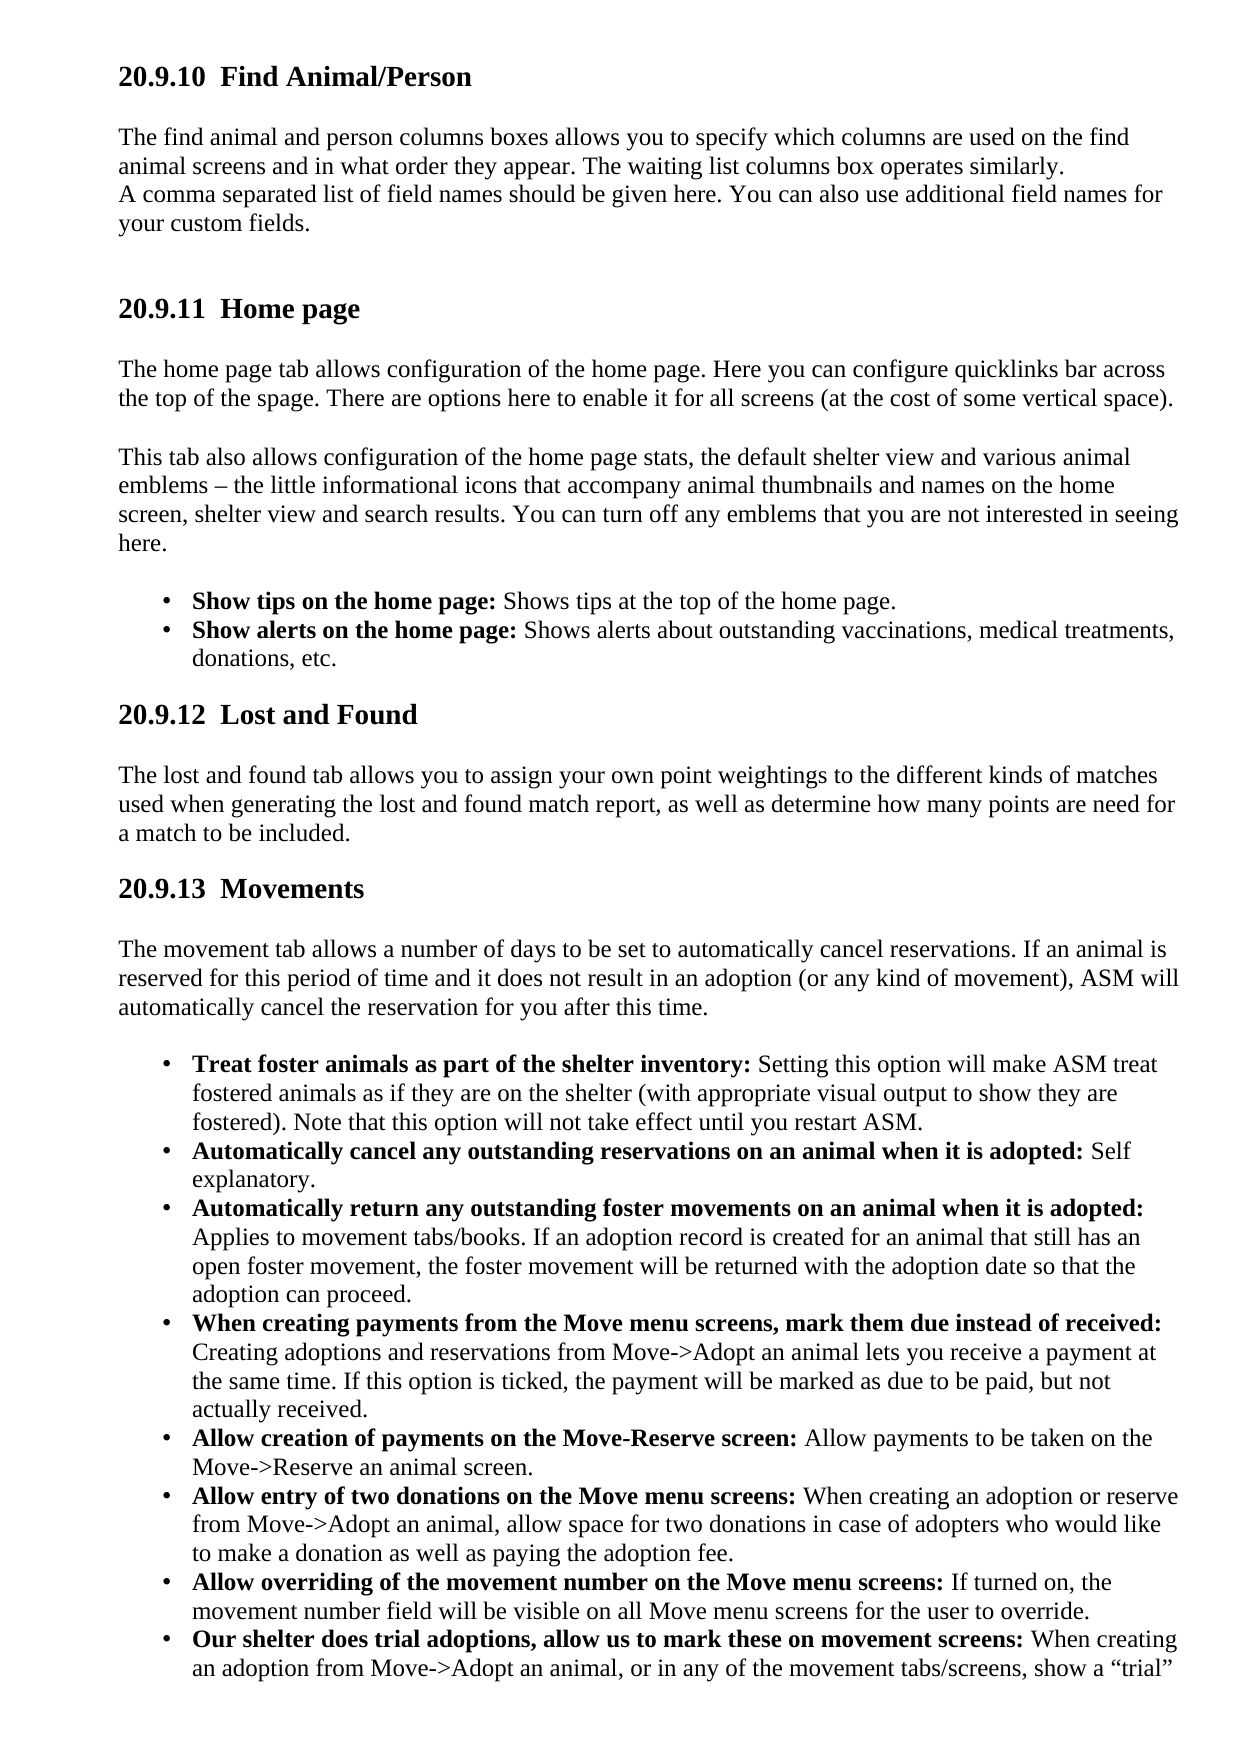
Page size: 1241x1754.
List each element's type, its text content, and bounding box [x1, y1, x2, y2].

list Our shelter does trial adoptions, allow us to mark these on movement screens: When creating an adoption from Move->Adopt an animal, or in any of the movement tabs/screens, show a “trial” [162, 1624, 1181, 1682]
list Treat foster animals as part of the shelter inventory: Setting this option will make ASM treat fostered animals as if they are on the shelter (with appropriate visual output to show they are fostered). Note that this option will not take effect until you restart ASM. [162, 1049, 1181, 1136]
list Automatically return any outstanding foster movements on an animal when it is adopted: Applies to movement tabs/books. If an adoption record is created for an animal that still has an open foster movement, the foster movement will be returned with the adoption date so that the adoption can proceed. [162, 1193, 1181, 1308]
text The lost and found tab allows you to assign your own point weightings to the different kinds of matches used when generating the lost and found match report, as well as determine how many points are need for a match to be included. [118, 760, 1181, 847]
text The movement tab allows a number of days to be set to automatically cancel reservations. If an animal is reserved for this period of time and it does not result in an adoption (or any kind of movement), ASM will automatically cancel the reservation for you after this time. [118, 934, 1181, 1021]
text This tab also allows configuration of the home page stats, the default shelter view and various animal emblems – the little informational icons that accompany animal thumbnails and names on the home screen, shelter view and search results. You can turn off any emblems that you are not interested in seeing here. [118, 442, 1181, 557]
subtitle Home page [118, 292, 1181, 325]
text A comma separated list of field names should be given here. You can also use additional field names for your custom fields. [118, 179, 1181, 237]
subtitle Find Animal/Person [118, 59, 1181, 93]
text The home page tab allows configuration of the home page. Here you can configure quicklinks bar across the top of the spage. There are options here to enable it for all screens (at the cost of some vertical space). [118, 354, 1181, 412]
list When creating payments from the Move menu screens, mark them due instead of received: Creating adoptions and reservations from Move->Adopt an animal lets you receive a payment at the same time. If this option is ticked, the payment will be marked as due to be paid, but not actually received. [162, 1308, 1181, 1423]
subtitle Movements [118, 872, 1181, 905]
list Show tips on the home page: Shows tips at the top of the home page. [162, 586, 1181, 615]
list Allow entry of two donations on the Move menu screens: When creating an adoption or reserve from Move->Adopt an animal, allow space for two donations in case of adopters who would like to make a donation as well as paying the adoption fee. [162, 1481, 1181, 1567]
list Automatically cancel any outstanding reservations on an animal when it is adopted: Self explanatory. [162, 1136, 1181, 1193]
subtitle Lost and Found [118, 697, 1181, 731]
text The find animal and person columns boxes allows you to specify which columns are used on the find animal screens and in what order they appear. The waiting list columns box operates similarly. [118, 122, 1181, 179]
list Allow creation of payments on the Move-Reserve screen: Allow payments to be taken on the Move->Reserve an animal screen. [162, 1423, 1181, 1481]
list Allow overriding of the movement number on the Move menu screens: If turned on, the movement number field will be visible on all Move menu screens for the user to override. [162, 1567, 1181, 1624]
list Show alerts on the home page: Shows alerts about outstanding vaccinations, medical treatments, donations, etc. [162, 615, 1181, 672]
